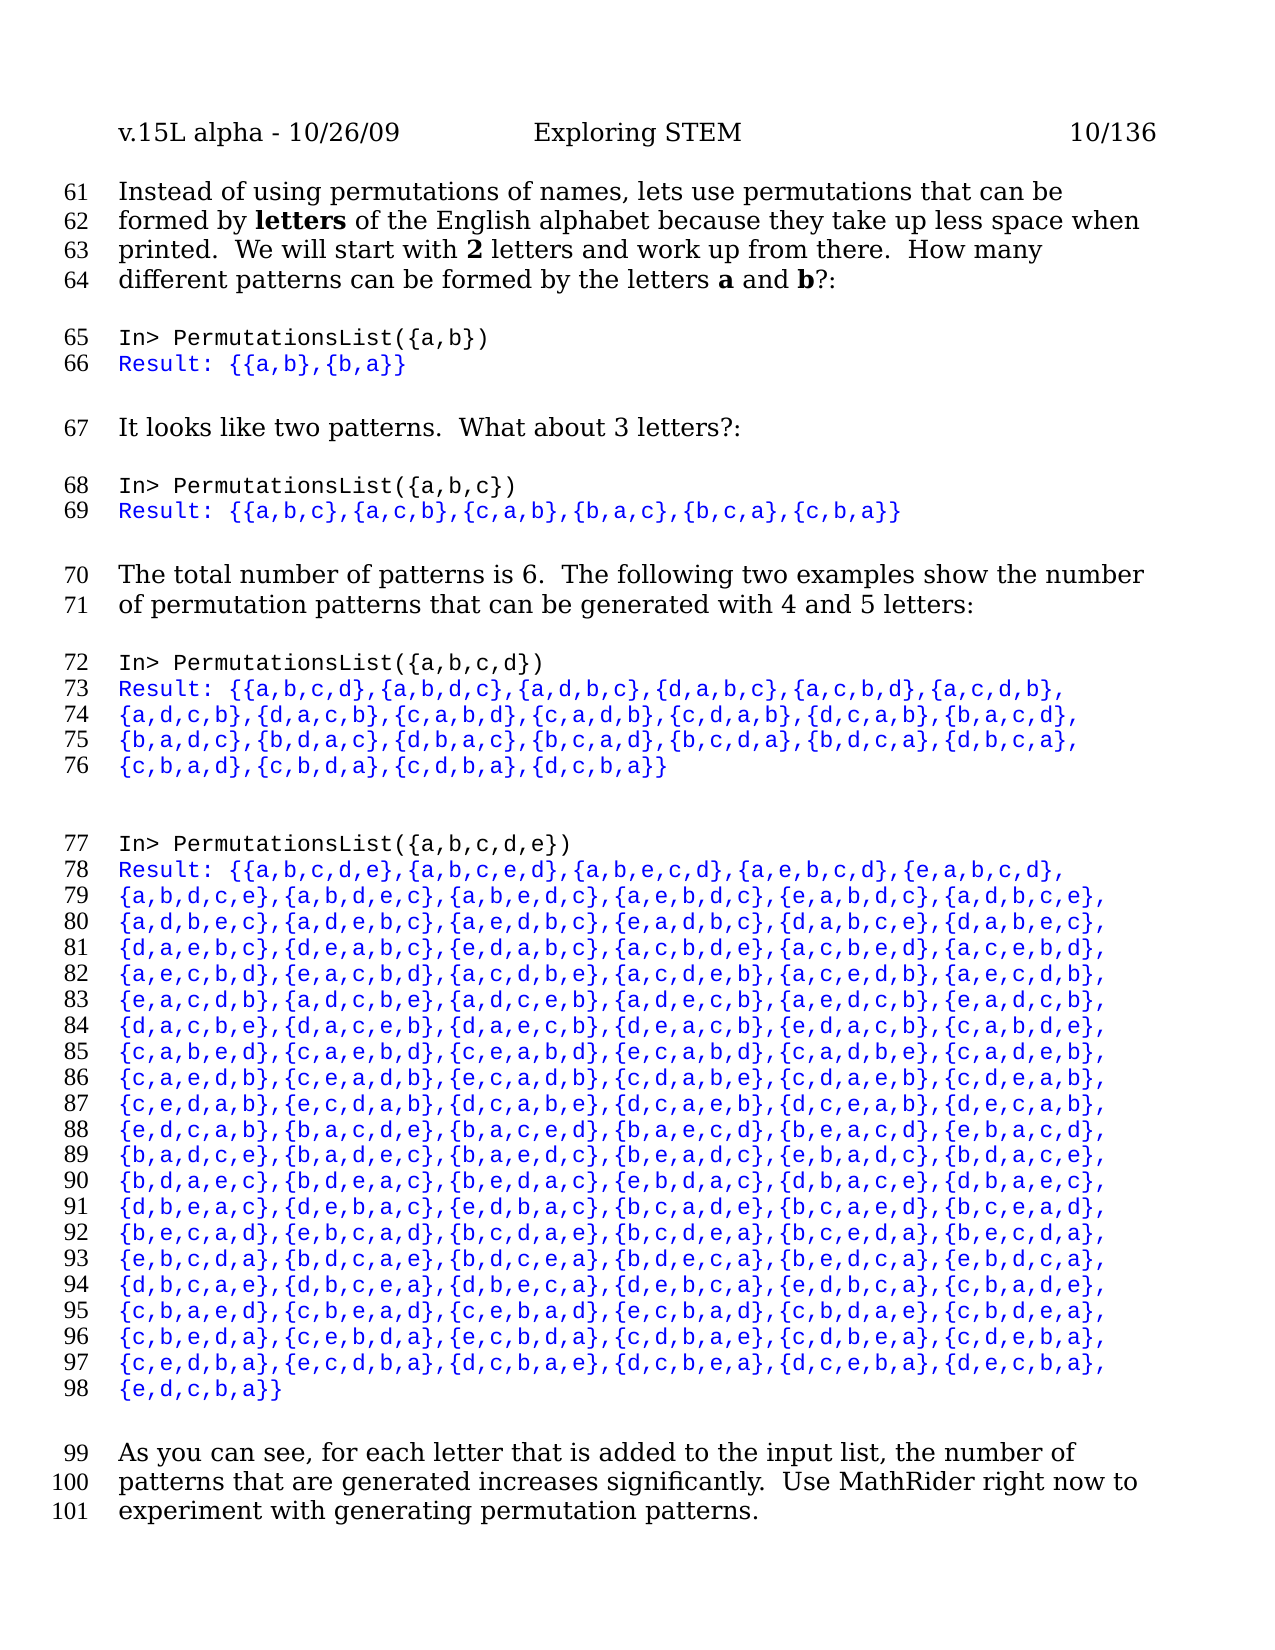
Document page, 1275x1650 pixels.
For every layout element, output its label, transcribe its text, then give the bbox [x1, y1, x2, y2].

text It looks like two patterns. What about 3 letters?: [118, 413, 1157, 442]
text Result: {{a,b,c,d,e},{a,b,c,e,d},{a,b,e,c,d},{a,e,b,c,d},{e,a,b,c,d},{a,b,d,c,e},{a,b,d,e,c},{a,b,e,d,c},{a,e,b,d,c},{e,a,b,d,c},{a,d,b,c,e},{a,d,b,e,c},{a,d,e,b,c},{a,e,d,b,c},{e,a,d,b,c},{d,a,b,c,e},{d,a,b,e,c},{d,a,e,b,c},{d,e,a,b,c},{e,d,a,b,c},{a,c,b,d,e},{a,c,b,e,d},{a,c,e,b,d},{a,e,c,b,d},{e,a,c,b,d},{a,c,d,b,e},{a,c,d,e,b},{a,c,e,d,b},{a,e,c,d,b},{e,a,c,d,b},{a,d,c,b,e},{a,d,c,e,b},{a,d,e,c,b},{a,e,d,c,b},{e,a,d,c,b},{d,a,c,b,e},{d,a,c,e,b},{d,a,e,c,b},{d,e,a,c,b},{e,d,a,c,b},{c,a,b,d,e},{c,a,b,e,d},{c,a,e,b,d},{c,e,a,b,d},{e,c,a,b,d},{c,a,d,b,e},{c,a,d,e,b},{c,a,e,d,b},{c,e,a,d,b},{e,c,a,d,b},{c,d,a,b,e},{c,d,a,e,b},{c,d,e,a,b},{c,e,d,a,b},{e,c,d,a,b},{d,c,a,b,e},{d,c,a,e,b},{d,c,e,a,b},{d,e,c,a,b},{e,d,c,a,b},{b,a,c,d,e},{b,a,c,e,d},{b,a,e,c,d},{b,e,a,c,d},{e,b,a,c,d},{b,a,d,c,e},{b,a,d,e,c},{b,a,e,d,c},{b,e,a,d,c},{e,b,a,d,c},{b,d,a,c,e},{b,d,a,e,c},{b,d,e,a,c},{b,e,d,a,c},{e,b,d,a,c},{d,b,a,c,e},{d,b,a,e,c},{d,b,e,a,c},{d,e,b,a,c},{e,d,b,a,c},{b,c,a,d,e},{b,c,a,e,d},{b,c,e,a,d},{b,e,c,a,d},{e,b,c,a,d},{b,c,d,a,e},{b,c,d,e,a},{b,c,e,d,a},{b,e,c,d,a},{e,b,c,d,a},{b,d,c,a,e},{b,d,c,e,a},{b,d,e,c,a},{b,e,d,c,a},{e,b,d,c,a},{d,b,c,a,e},{d,b,c,e,a},{d,b,e,c,a},{d,e,b,c,a},{e,d,b,c,a},{c,b,a,d,e},{c,b,a,e,d},{c,b,e,a,d},{c,e,b,a,d},{e,c,b,a,d},{c,b,d,a,e},{c,b,d,e,a},{c,b,e,d,a},{c,e,b,d,a},{e,c,b,d,a},{c,d,b,a,e},{c,d,b,e,a},{c,d,e,b,a},{c,e,d,b,a},{e,c,d,b,a},{d,c,b,a,e},{d,c,b,e,a},{d,c,e,b,a},{d,e,c,b,a},{e,d,c,b,a}} [118, 858, 1157, 1403]
text In> PermutationsList({a,b,c,d}) [118, 651, 1157, 677]
text In> PermutationsList({a,b}) [118, 326, 1157, 352]
text Result: {{a,b,c,d},{a,b,d,c},{a,d,b,c},{d,a,b,c},{a,c,b,d},{a,c,d,b},{a,d,c,b},{d,a,c,b},{c,a,b,d},{c,a,d,b},{c,d,a,b},{d,c,a,b},{b,a,c,d},{b,a,d,c},{b,d,a,c},{d,b,a,c},{b,c,a,d},{b,c,d,a},{b,d,c,a},{d,b,c,a},{c,b,a,d},{c,b,d,a},{c,d,b,a},{d,c,b,a}} [118, 677, 1157, 781]
text In> PermutationsList({a,b,c,d,e}) [118, 833, 1157, 858]
text As you can see, for each letter that is added to the input list, the number of patterns that are generated increases significantly. Use MathRider right now to experiment with generating permutation patterns. [118, 1438, 1157, 1526]
text In> PermutationsList({a,b,c}) [118, 474, 1157, 500]
text Result: {{a,b},{b,a}} [118, 352, 1157, 378]
text Instead of using permutations of names, lets use permutations that can be formed by letters of the English alphabet because they take up less space when printed. We will start with 2 letters and work up from there. How many different patterns can be formed by the letters a and b?: [118, 177, 1157, 294]
text The total number of patterns is 6. The following two examples show the number of permutation patterns that can be generated with 4 and 5 letters: [118, 561, 1157, 619]
text Result: {{a,b,c},{a,c,b},{c,a,b},{b,a,c},{b,c,a},{c,b,a}} [118, 500, 1157, 526]
